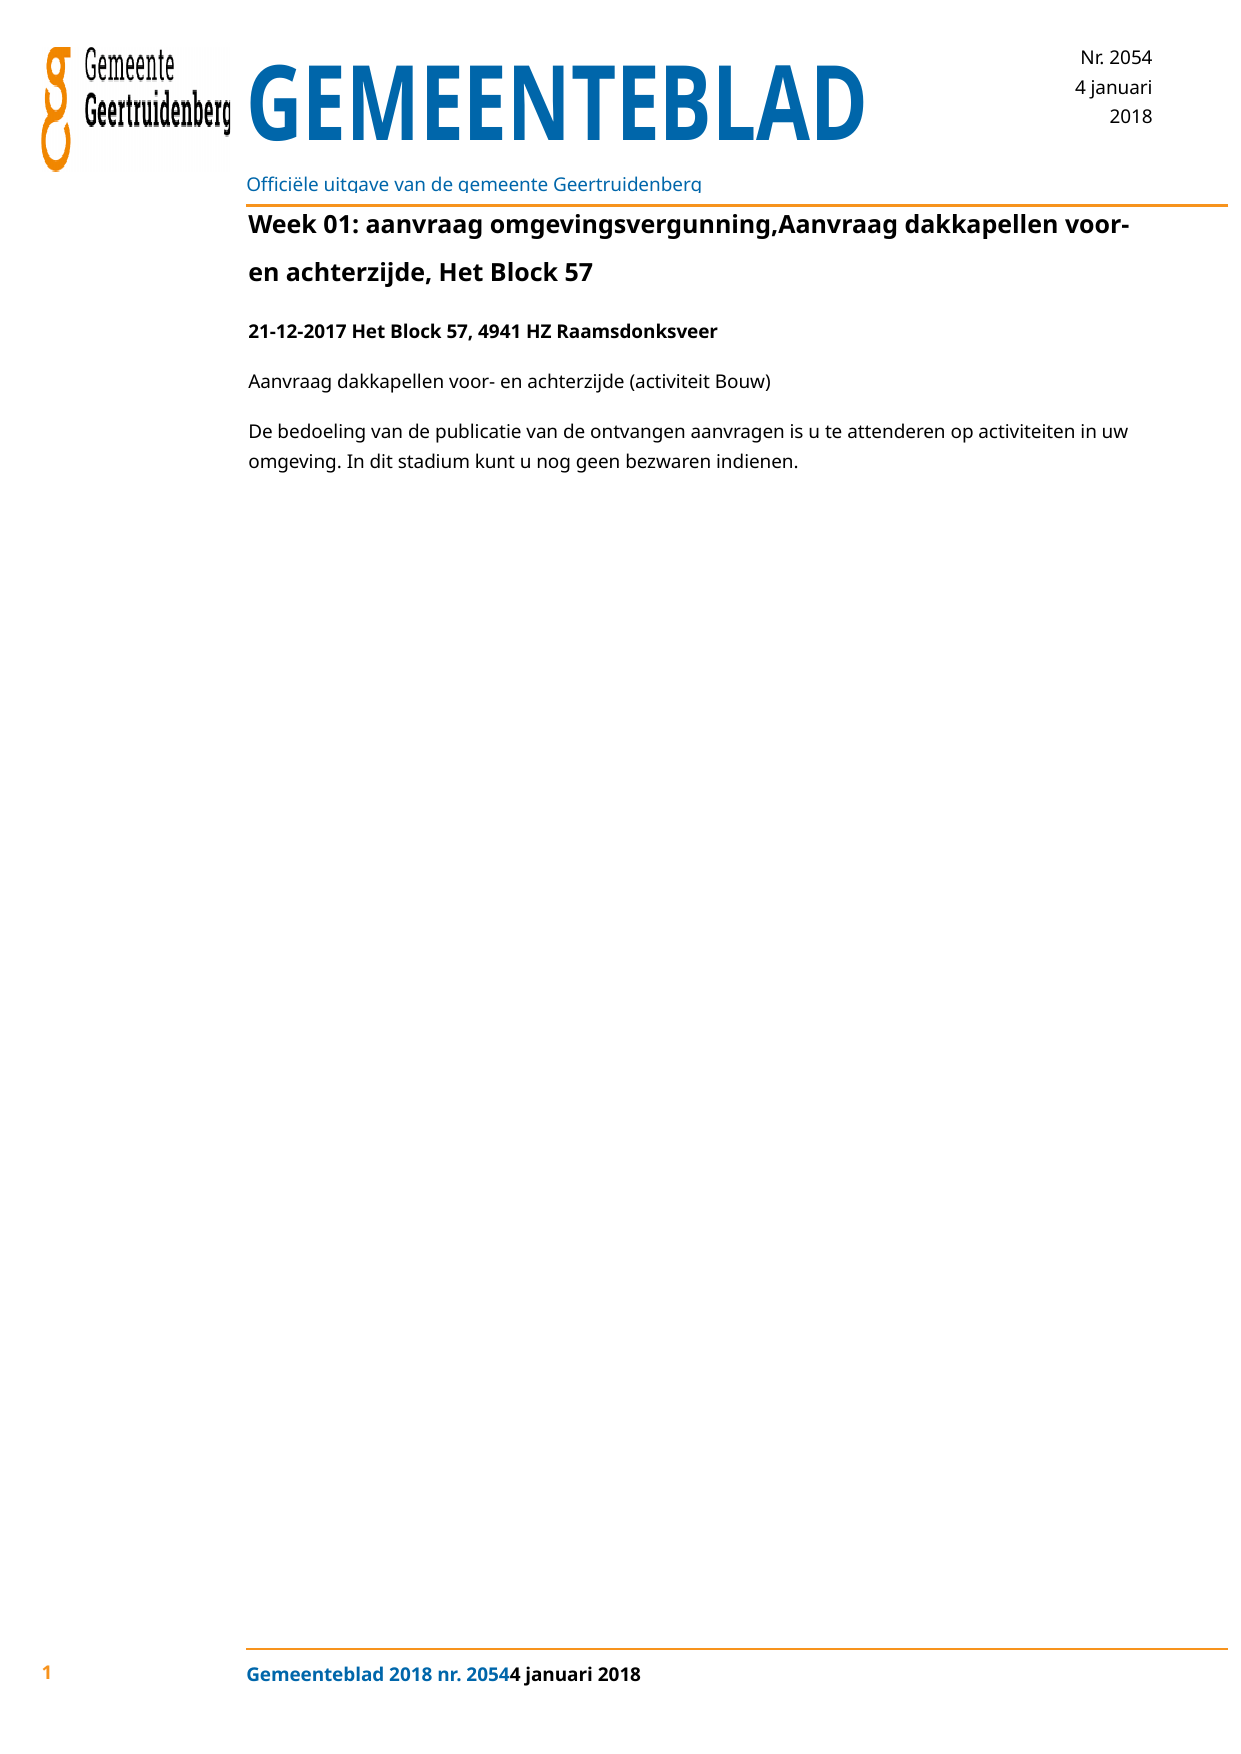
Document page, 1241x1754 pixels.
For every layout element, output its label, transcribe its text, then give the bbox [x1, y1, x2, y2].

text De bedoeling van de publicatie van de ontvangen aanvragen is u te attenderen op activiteiten in uw omgeving. In dit stadium kunt u nog geen bezwaren indienen. [248, 419, 1152, 474]
text Aanvraag dakkapellen voor- en achterzijde (activiteit Bouw) [248, 368, 1152, 394]
text Week 01: aanvraag omgevingsvergunning,Aanvraag dakkapellen voor- en achterzijde, Het Block 57 [248, 207, 1152, 288]
text 21-12-2017 Het Block 57, 4941 HZ Raamsdonksveer [248, 318, 1152, 344]
picture [41, 47, 231, 172]
